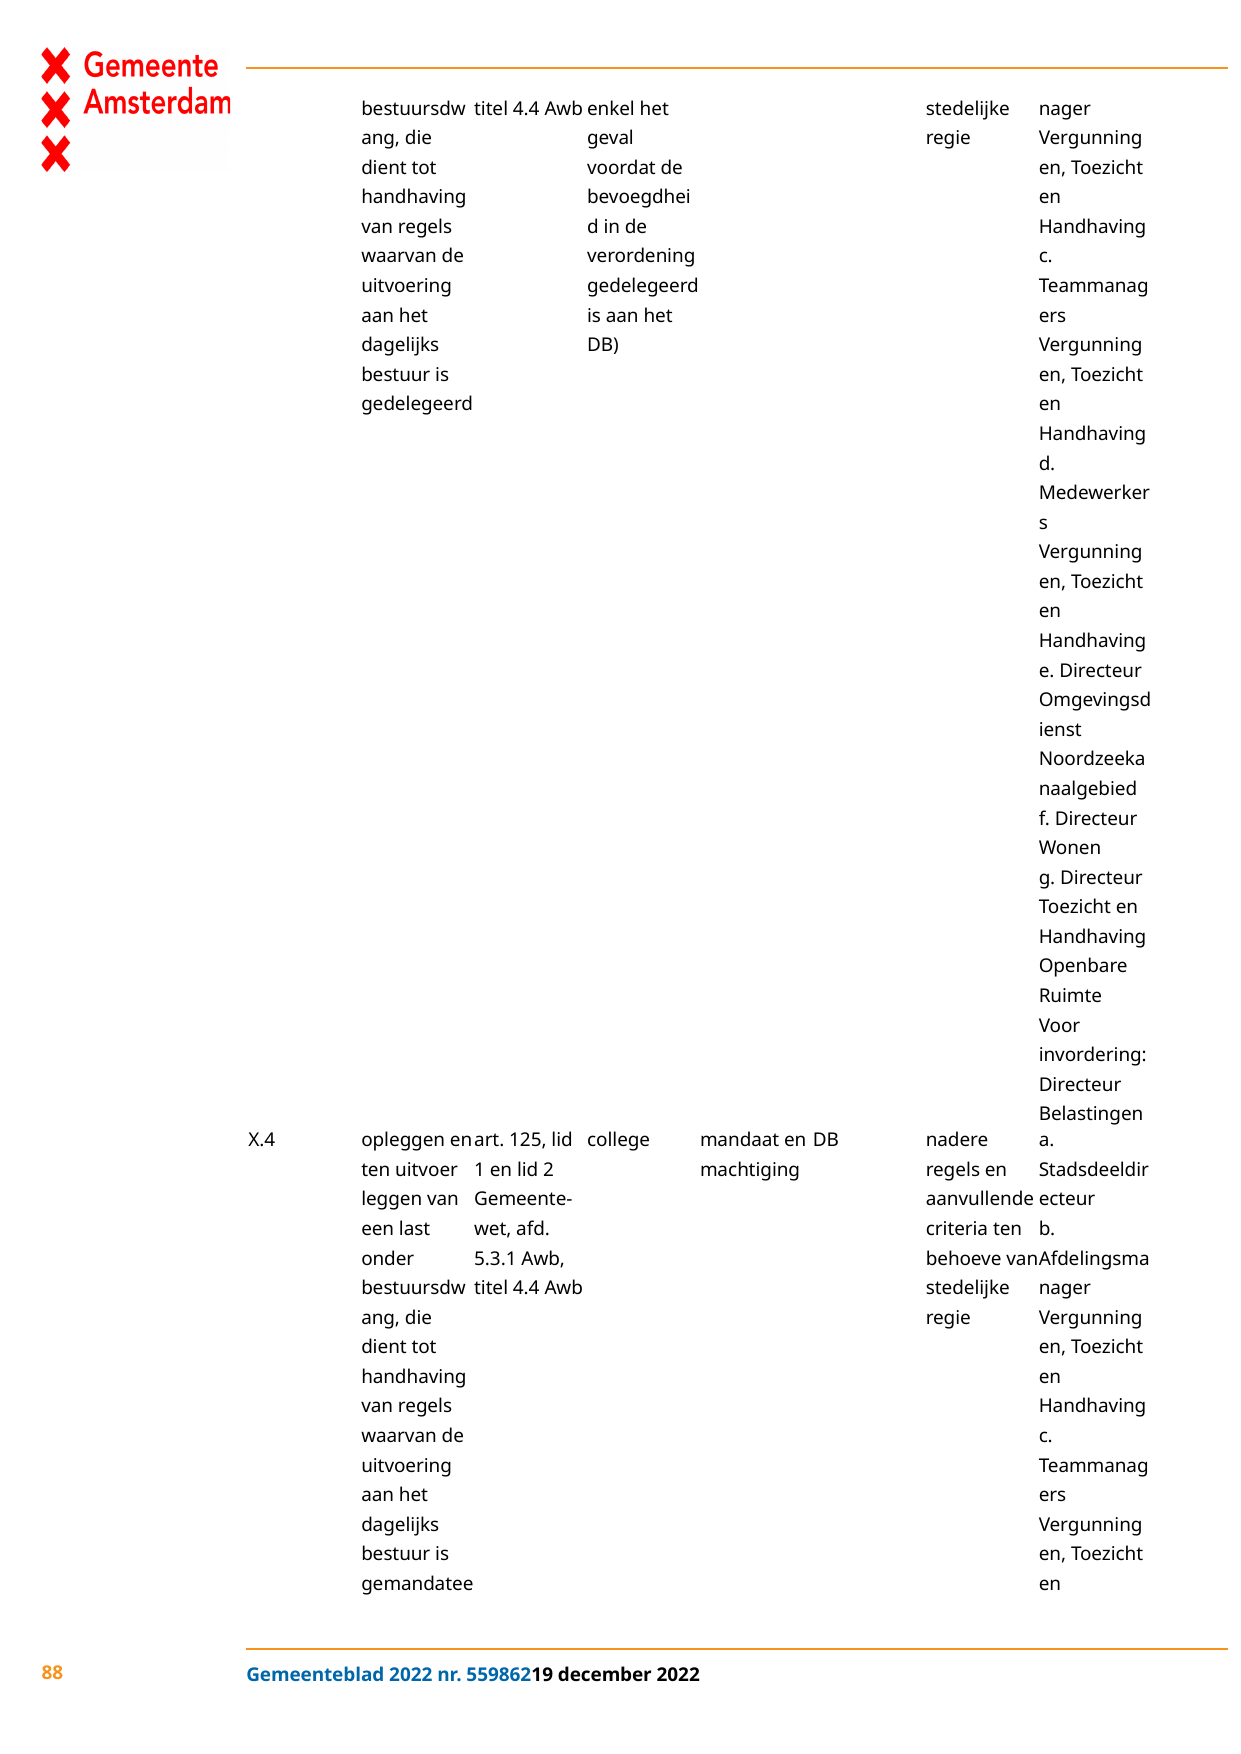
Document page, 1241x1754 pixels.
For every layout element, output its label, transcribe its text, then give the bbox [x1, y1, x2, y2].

table_cell X.4 [248, 1126, 361, 1596]
table_cell titel 4.4 Awb [474, 95, 587, 1126]
table_cell [813, 95, 926, 1126]
table_cell enkel het geval voordat de bevoegdheid in de verordening gedelegeerd is aan het DB) [587, 95, 700, 1126]
table_cell mandaat en machtiging [700, 1126, 813, 1596]
table_cell [248, 95, 361, 1126]
table_cell a. Stadsdeeldirecteur b. Afdelingsmanager Vergunningen, Toezicht en Handhaving c. Teammanagers Vergunningen, Toezicht en [1039, 1126, 1152, 1596]
table_cell nager Vergunningen, Toezicht en Handhaving c. Teammanagers Vergunningen, Toezicht en Handhaving d. Medewerkers Vergunningen, Toezicht en Handhaving e. Directeur Omgevingsdienst Noordzeekanaalgebied f. Directeur Wonen g. Directeur Toezicht en Handhaving Openbare Ruimte Voor invordering: Directeur Belastingen [1039, 95, 1152, 1126]
table_cell college [587, 1126, 700, 1596]
table_cell art. 125, lid 1 en lid 2 Gemeente-wet, afd. 5.3.1 Awb, titel 4.4 Awb [474, 1126, 587, 1596]
table_cell [700, 95, 813, 1126]
table_cell DB [813, 1126, 926, 1596]
table_cell opleggen en ten uitvoer leggen van een last onder bestuursdwang, die dient tot handhaving van regels waarvan de uitvoering aan het dagelijks bestuur is gemandatee [361, 1126, 474, 1596]
picture [41, 47, 231, 172]
table_cell bestuursdwang, die dient tot handhaving van regels waarvan de uitvoering aan het dagelijks bestuur is gedelegeerd [361, 95, 474, 1126]
table_cell nadere regels en aanvullende criteria ten behoeve van stedelijke regie [926, 1126, 1038, 1596]
table_cell stedelijke regie [926, 95, 1038, 1126]
